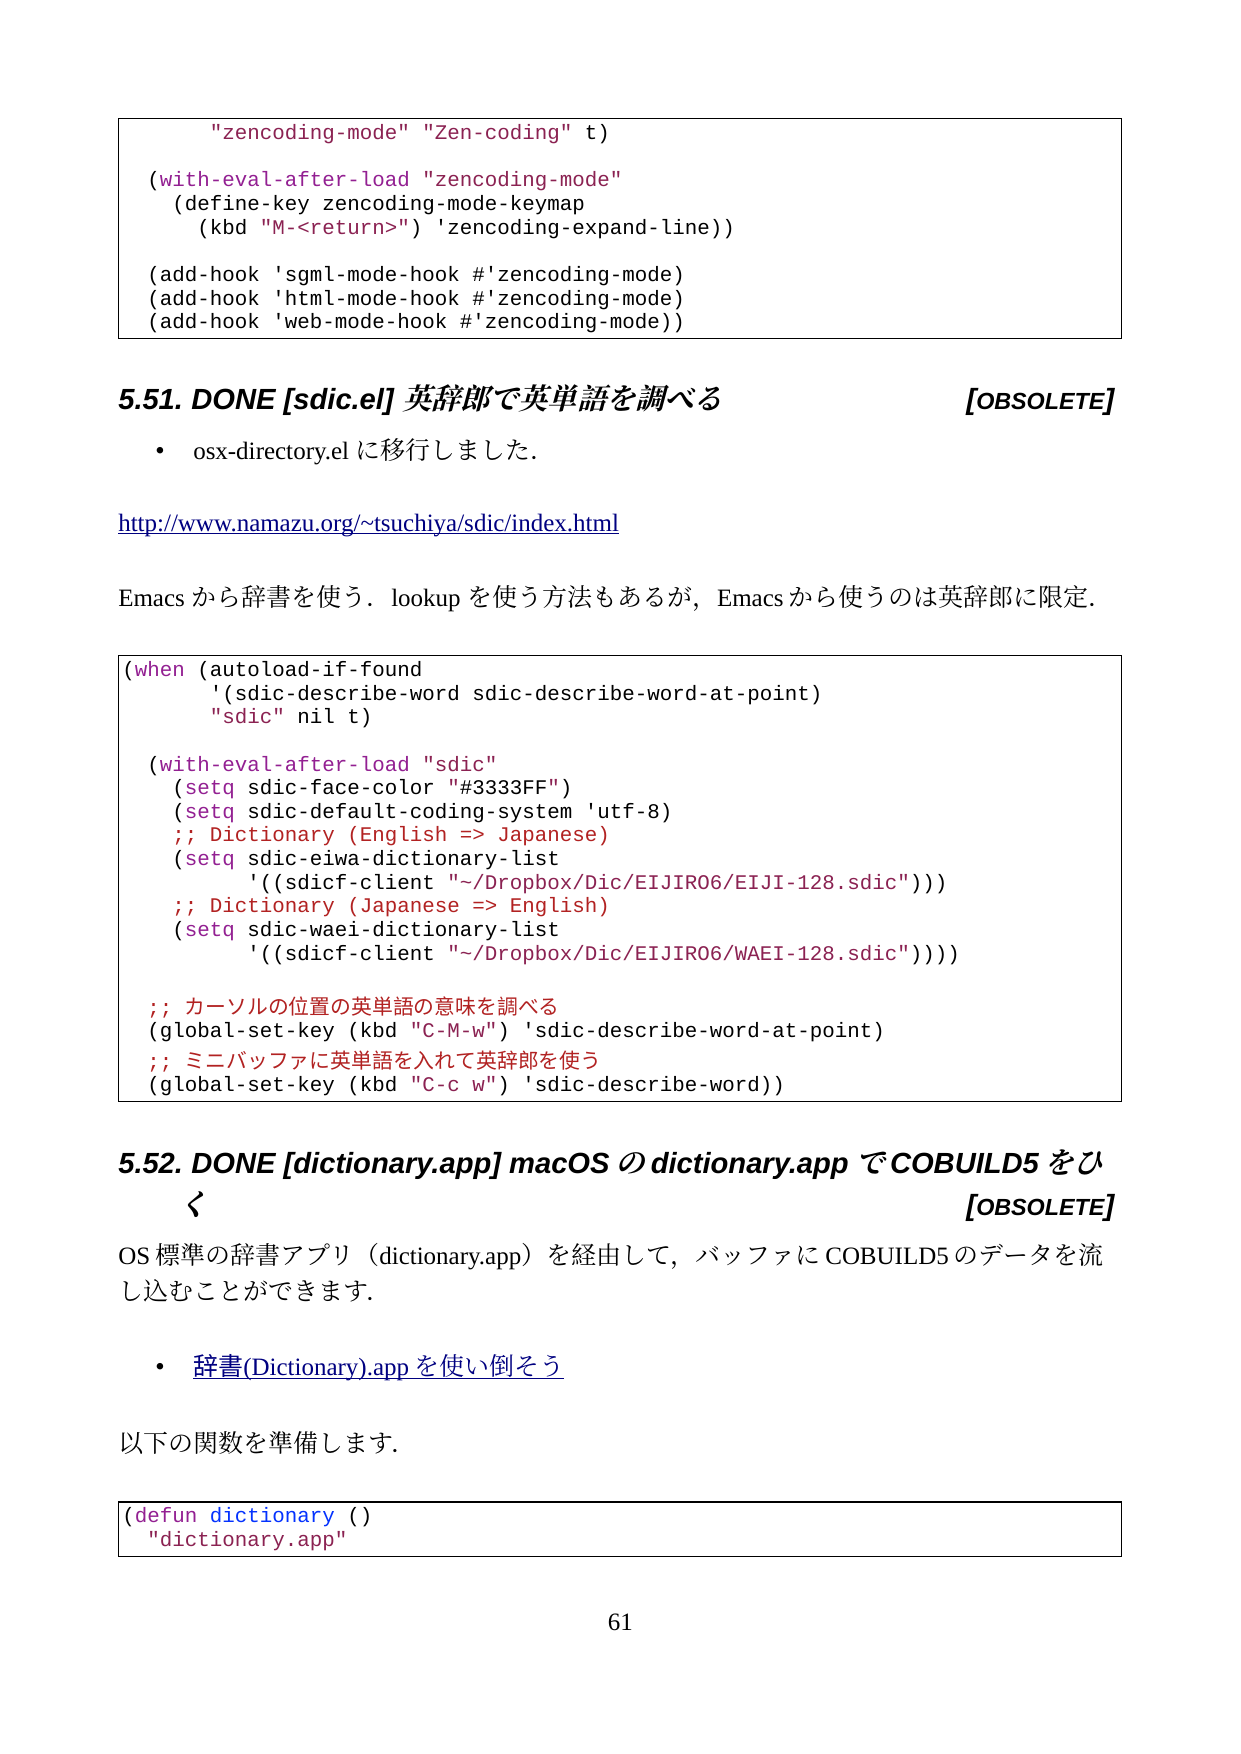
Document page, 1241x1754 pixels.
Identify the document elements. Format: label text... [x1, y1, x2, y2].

text http://www.namazu.org/~tsuchiya/sdic/index.html [118, 508, 1122, 565]
text (kbd "M-<return>") 'zencoding-expand-line)) [119, 213, 1121, 236]
text (when (autoload-if-found [119, 656, 1121, 679]
text ;; ミニバッファに英単語を入れて英辞郎を使う [119, 1040, 1121, 1071]
text ;; Dictionary (English => Japanese) [119, 821, 1121, 844]
text '((sdicf-client "~/Dropbox/Dic/EIJIRO6/EIJI-128.sdic"))) [119, 868, 1121, 891]
text "dictionary.app" [119, 1525, 1121, 1556]
text (add-hook 'html-mode-hook #'zencoding-mode) [119, 284, 1121, 307]
subtitle DONE [dictionary.app] macOSのdictionary.appでCOBUILD5をひく [obsolete] [118, 1139, 1122, 1223]
text '((sdicf-client "~/Dropbox/Dic/EIJIRO6/WAEI-128.sdic")))) [119, 939, 1121, 962]
text ;; カーソルの位置の英単語の意味を調べる [119, 986, 1121, 1016]
text (define-key zencoding-mode-keymap [119, 189, 1121, 213]
subtitle DONE [sdic.el] 英辞郎で英単語を調べる [obsolete] [118, 376, 1122, 418]
text (with-eval-after-load "zencoding-mode" [119, 165, 1121, 189]
text (add-hook 'web-mode-hook #'zencoding-mode)) [119, 307, 1121, 338]
list osx-directory.el に移行しました． [156, 431, 1122, 495]
text 以下の関数を準備します． [118, 1424, 1122, 1489]
text OS標準の辞書アプリ（dictionary.app）を経由して，バッファにCOBUILD5のデータを流し込むことができます． [118, 1236, 1122, 1336]
text ;; Dictionary (Japanese => English) [119, 891, 1121, 915]
text (setq sdic-default-coding-system 'utf-8) [119, 797, 1121, 821]
text (setq sdic-face-color "#3333FF") [119, 773, 1121, 797]
text "sdic" nil t) [119, 702, 1121, 726]
text (with-eval-after-load "sdic" [119, 749, 1121, 773]
text (add-hook 'sgml-mode-hook #'zencoding-mode) [119, 260, 1121, 284]
text (setq sdic-waei-dictionary-list [119, 915, 1121, 939]
text (setq sdic-eiwa-dictionary-list [119, 844, 1121, 868]
text Emacs から辞書を使う．lookup を使う方法もあるが，Emacsから使うのは英辞郎に限定． [118, 578, 1122, 642]
text "zencoding-mode" "Zen-coding" t) [119, 119, 1121, 142]
text (global-set-key (kbd "C-M-w") 'sdic-describe-word-at-point) [119, 1016, 1121, 1040]
text (global-set-key (kbd "C-c w") 'sdic-describe-word)) [119, 1071, 1121, 1101]
text '(sdic-describe-word sdic-describe-word-at-point) [119, 679, 1121, 702]
list 辞書(Dictionary).appを使い倒そう [156, 1349, 1122, 1412]
text (defun dictionary () [119, 1503, 1121, 1525]
